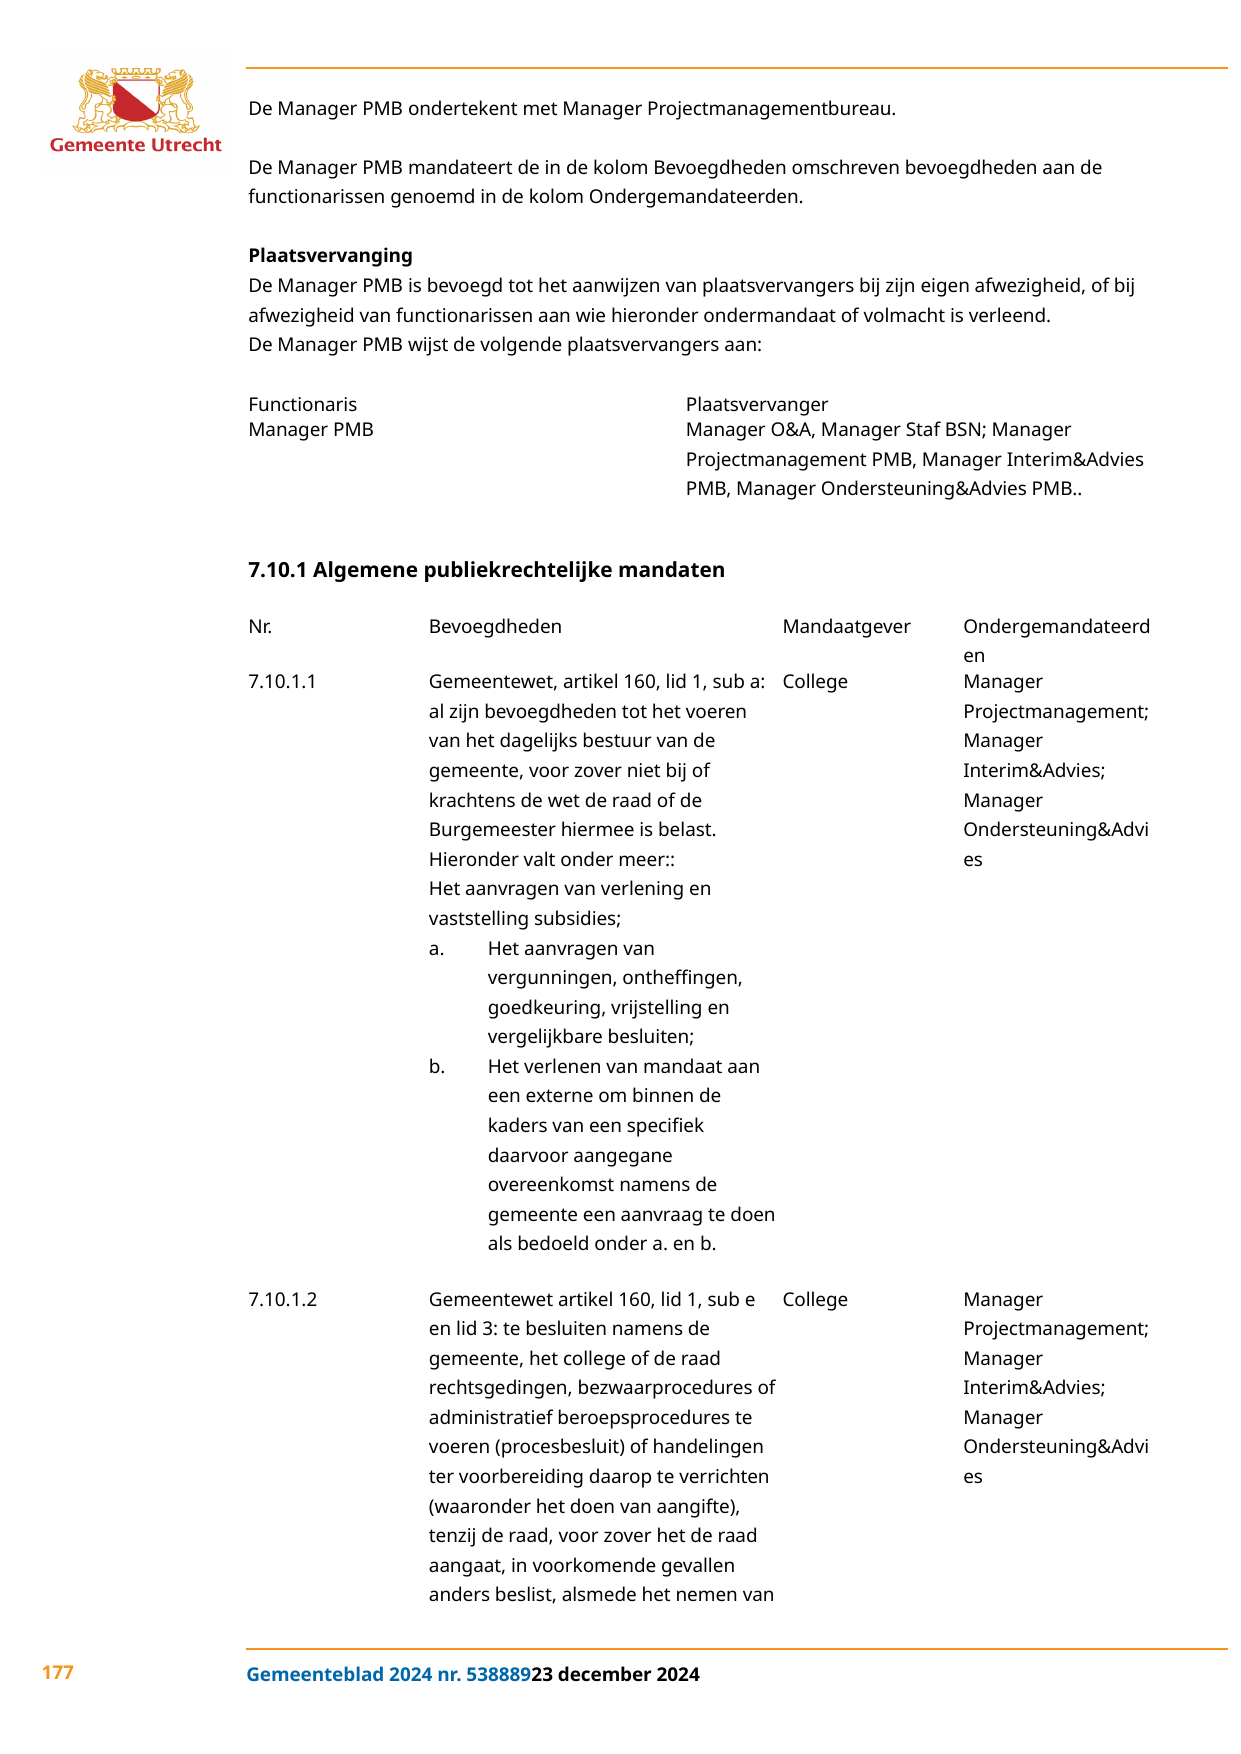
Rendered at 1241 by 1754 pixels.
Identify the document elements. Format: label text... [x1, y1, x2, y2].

table_cell College [782, 1286, 963, 1607]
table_cell Gemeentewet, artikel 160, lid 1, sub a: al zijn bevoegdheden tot het voeren van het dagelijks bestuur van de gemeente, voor zover niet bij of krachtens de wet de raad of de Burgemeester hiermee is belast. Hieronder valt onder meer:: Het aanvragen van verlening en vaststelling subsidies; Het aanvragen van vergunningen, ontheffingen, goedkeuring, vrijstelling en vergelijkbare besluiten; Het verlenen van mandaat aan een externe om binnen de kaders van een specifiek daarvoor aangegane overeenkomst namens de gemeente een aanvraag te doen als bedoeld onder a. en b. [429, 669, 782, 1286]
table_header Ondergemandateerden [963, 613, 1152, 668]
table_header Bevoegdheden [429, 613, 782, 668]
table_cell Manager Projectmanagement; Manager Interim&Advies; Manager Ondersteuning&Advies [963, 669, 1152, 1286]
table_cell 7.10.1.1 [248, 669, 429, 1286]
table_header Nr. [248, 613, 429, 668]
table_cell Gemeentewet artikel 160, lid 1, sub e en lid 3: te besluiten namens de gemeente, het college of de raad rechtsgedingen, bezwaarprocedures of administratief beroepsprocedures te voeren (procesbesluit) of handelingen ter voorbereiding daarop te verrichten (waaronder het doen van aangifte), tenzij de raad, voor zover het de raad aangaat, in voorkomende gevallen anders beslist, alsmede het nemen van [429, 1286, 782, 1607]
text 7.10.1 Algemene publiekrechtelijke mandaten [248, 555, 1152, 583]
table_cell College [782, 669, 963, 1286]
table_cell Manager PMB [248, 416, 686, 501]
text De Manager PMB wijst de volgende plaatsvervangers aan: [248, 331, 1152, 357]
table_cell Manager Projectmanagement; Manager Interim&Advies; Manager Ondersteuning&Advies [963, 1286, 1152, 1607]
table_header Functionaris [248, 391, 686, 416]
text Plaatsvervanging [248, 243, 1152, 268]
table_header Plaatsvervanger [686, 391, 1152, 416]
text De Manager PMB is bevoegd tot het aanwijzen van plaatsvervangers bij zijn eigen afwezigheid, of bij afwezigheid van functionarissen aan wie hieronder ondermandaat of volmacht is verleend. [248, 272, 1152, 328]
table_cell Manager O&A, Manager Staf BSN; Manager Projectmanagement PMB, Manager Interim&Advies PMB, Manager Ondersteuning&Advies PMB.. [686, 416, 1152, 501]
picture [41, 47, 231, 172]
table_cell 7.10.1.2 [248, 1286, 429, 1607]
text De Manager PMB mandateert de in de kolom Bevoegdheden omschreven bevoegdheden aan de functionarissen genoemd in de kolom Ondergemandateerden. [248, 154, 1152, 209]
text De Manager PMB ondertekent met Manager Projectmanagementbureau. [248, 95, 1152, 121]
table_header Mandaatgever [782, 613, 963, 668]
